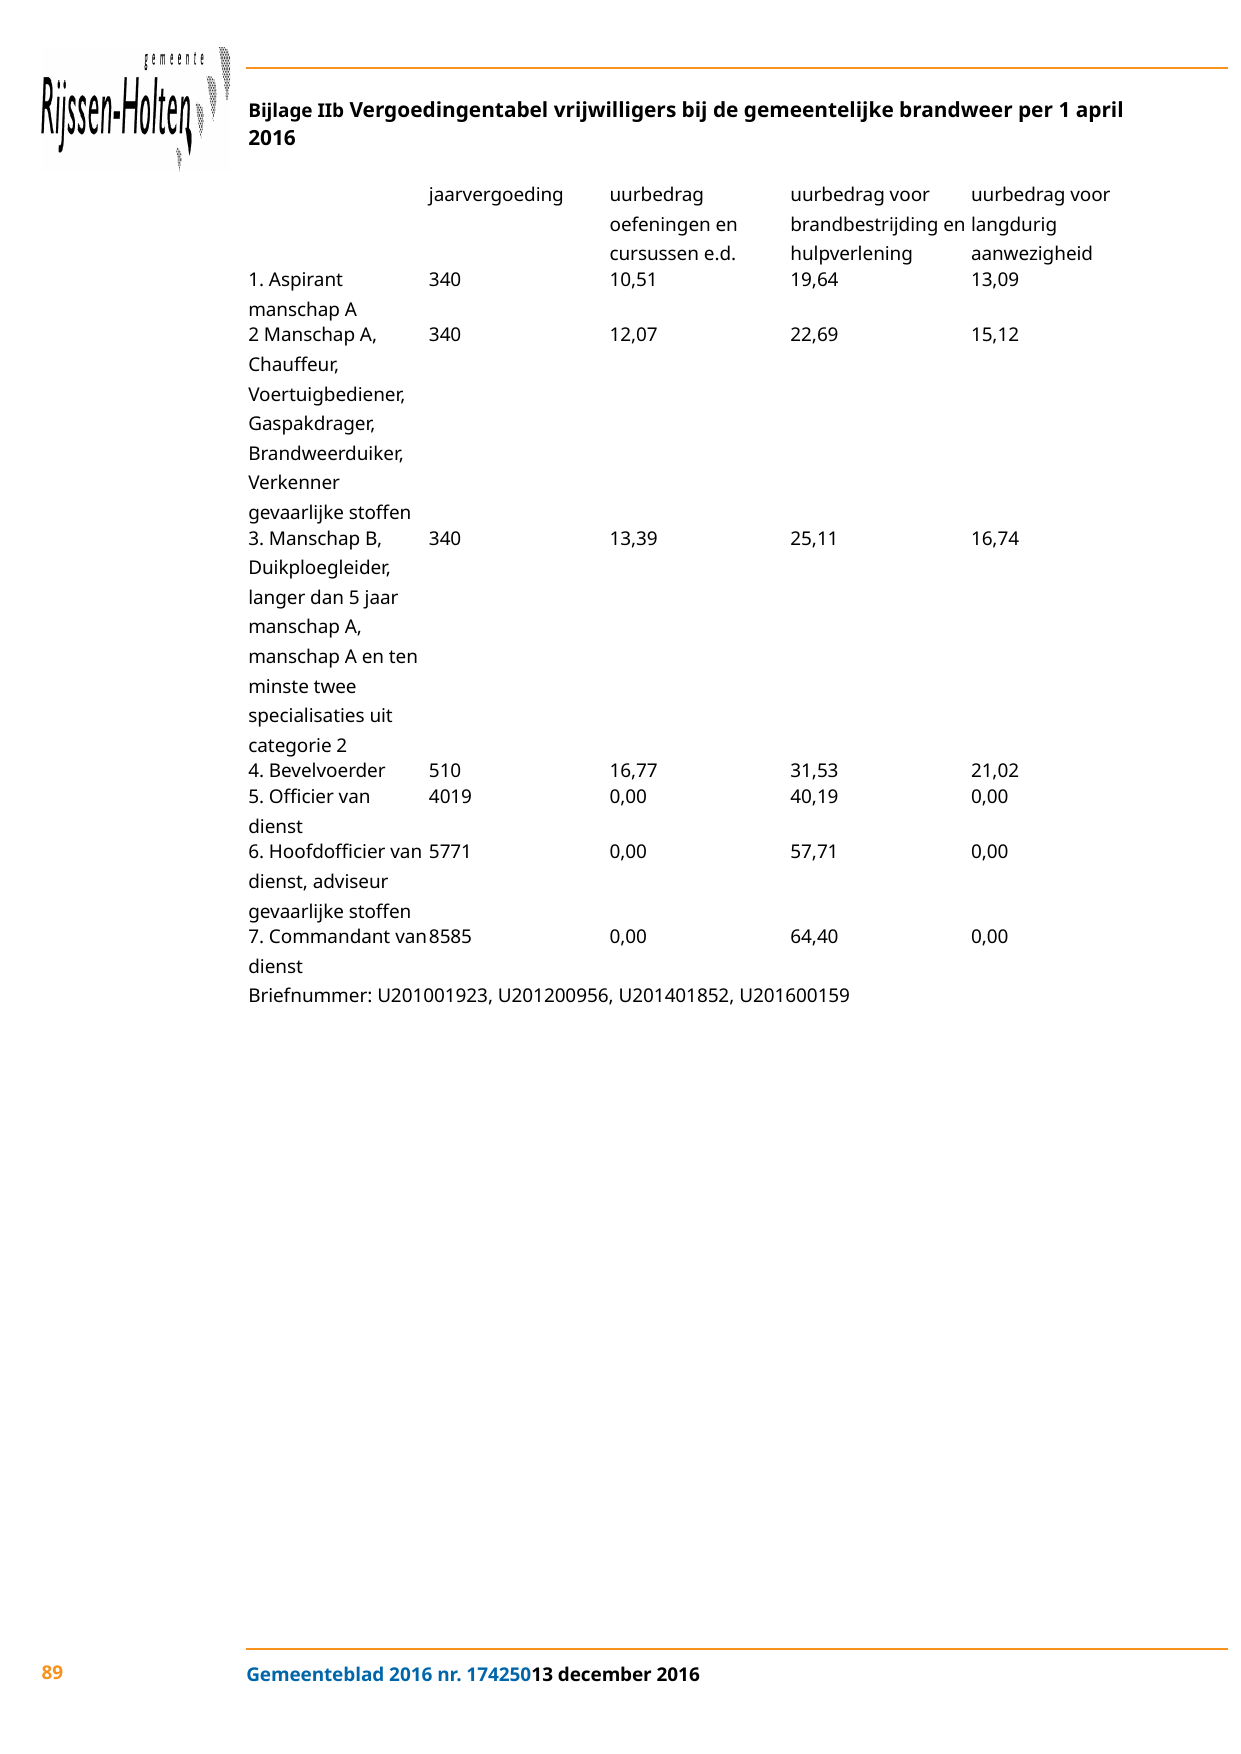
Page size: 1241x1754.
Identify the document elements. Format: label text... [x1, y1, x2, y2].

table_header uurbedrag oefeningen en cursussen e.d. [609, 181, 790, 266]
table_header uurbedrag voor langdurig aanwezigheid [971, 181, 1152, 266]
table_cell 10,51 [609, 266, 790, 322]
table_header [248, 181, 429, 266]
table_cell 3. Manschap B, Duikploegleider, langer dan 5 jaar manschap A, manschap A en ten minste twee specialisaties uit categorie 2 [248, 525, 429, 758]
table_cell 64,40 [790, 924, 971, 979]
table_cell 57,71 [790, 839, 971, 924]
table_cell 510 [429, 758, 609, 783]
table_cell 340 [429, 525, 609, 758]
table_cell 8585 [429, 924, 609, 979]
table_cell 0,00 [609, 924, 790, 979]
table_cell 6. Hoofdofficier van dienst, adviseur gevaarlijke stoffen [248, 839, 429, 924]
table_cell 16,77 [609, 758, 790, 783]
table_cell 340 [429, 266, 609, 322]
table_cell 0,00 [609, 784, 790, 839]
table_cell 4. Bevelvoerder [248, 758, 429, 783]
table_cell 40,19 [790, 784, 971, 839]
table_cell 0,00 [971, 924, 1152, 979]
table_cell 31,53 [790, 758, 971, 783]
table_cell 340 [429, 322, 609, 525]
table_cell 0,00 [971, 784, 1152, 839]
table_cell 25,11 [790, 525, 971, 758]
table_cell 7. Commandant van dienst [248, 924, 429, 979]
table_cell 21,02 [971, 758, 1152, 783]
table_cell 5771 [429, 839, 609, 924]
table_header jaarvergoeding [429, 181, 609, 266]
table_cell 13,09 [971, 266, 1152, 322]
picture [41, 47, 231, 172]
table_cell 13,39 [609, 525, 790, 758]
table_cell 19,64 [790, 266, 971, 322]
table_cell 4019 [429, 784, 609, 839]
table_cell 5. Officier van dienst [248, 784, 429, 839]
text Bijlage IIb Vergoedingentabel vrijwilligers bij de gemeentelijke brandweer per 1 april 2016 [248, 95, 1152, 152]
table_cell 0,00 [609, 839, 790, 924]
table_cell 2 Manschap A, Chauffeur, Voertuigbediener, Gaspakdrager, Brandweerduiker, Verkenner gevaarlijke stoffen [248, 322, 429, 525]
table_cell 15,12 [971, 322, 1152, 525]
table_cell 1. Aspirant manschap A [248, 266, 429, 322]
table_cell 16,74 [971, 525, 1152, 758]
table_cell 12,07 [609, 322, 790, 525]
table_cell 22,69 [790, 322, 971, 525]
table_header uurbedrag voor brandbestrijding en hulpverlening [790, 181, 971, 266]
table_cell 0,00 [971, 839, 1152, 924]
text Briefnummer: U201001923, U201200956, U201401852, U201600159 [248, 982, 1152, 1008]
